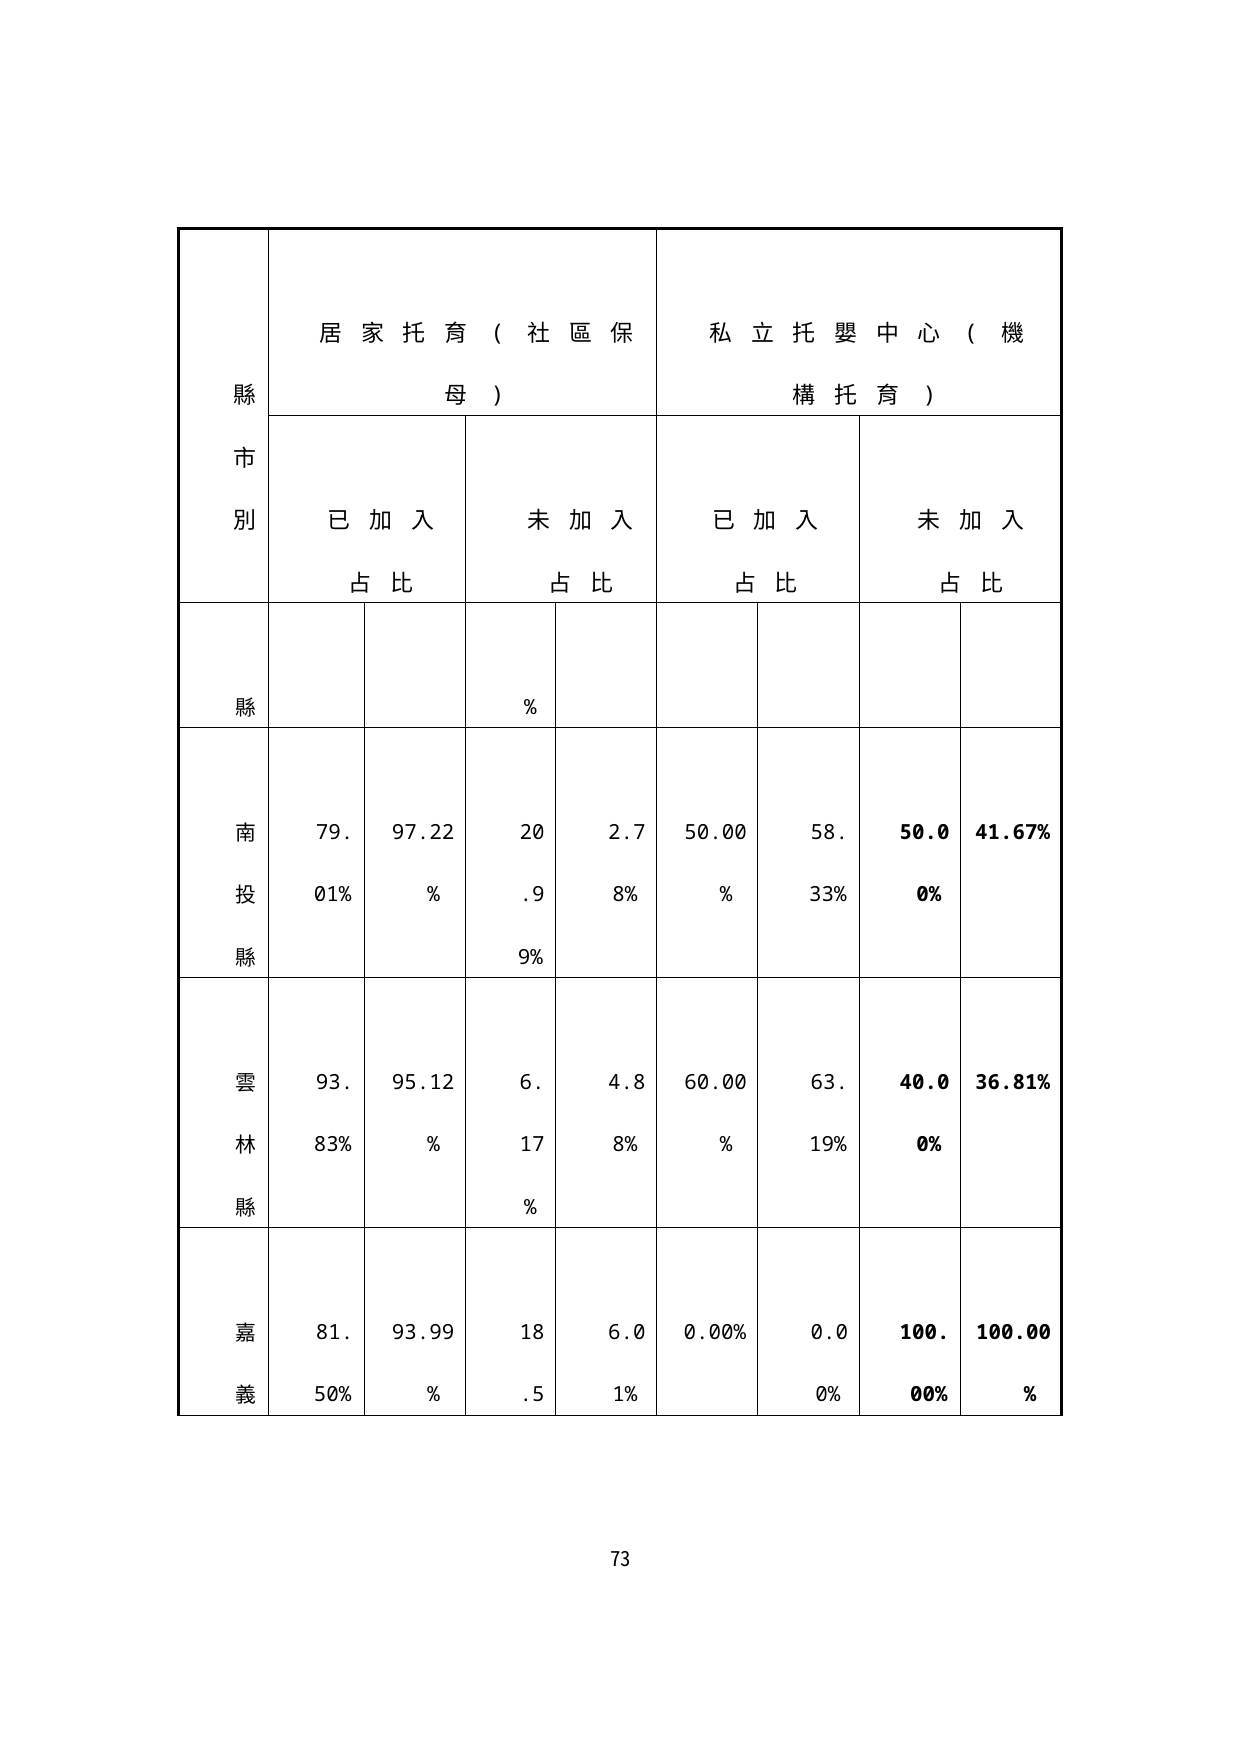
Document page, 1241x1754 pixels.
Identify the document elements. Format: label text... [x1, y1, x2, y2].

table_cell [758, 603, 859, 727]
table_cell 縣 [180, 603, 268, 727]
table_cell 36.81% [961, 978, 1060, 1227]
table_cell 20.99% [466, 728, 555, 977]
table_cell 40.00% [860, 978, 960, 1227]
table_header 縣市別 [180, 230, 268, 602]
table_cell 18.5 [466, 1228, 555, 1415]
table_cell 63.19% [758, 978, 859, 1227]
table_cell 60.00% [657, 978, 757, 1227]
table_cell 0.00% [758, 1228, 859, 1415]
table_cell 79.01% [269, 728, 364, 977]
table_cell 已加入占比 [269, 416, 465, 602]
table_cell 嘉義 [180, 1228, 268, 1415]
table_cell 2.78% [556, 728, 656, 977]
table_cell [556, 603, 656, 727]
table_cell 南投縣 [180, 728, 268, 977]
table_cell 未加入占比 [466, 416, 656, 602]
table_cell 95.12% [365, 978, 465, 1227]
table_cell 50.00% [657, 728, 757, 977]
table_cell 58.33% [758, 728, 859, 977]
table_cell 已加入占比 [657, 416, 859, 602]
table_cell 93.99% [365, 1228, 465, 1415]
table_cell 100.00% [860, 1228, 960, 1415]
table_header 居家托育(社區保母) [269, 230, 656, 415]
table_cell 4.88% [556, 978, 656, 1227]
table_cell 雲林縣 [180, 978, 268, 1227]
table_cell [961, 603, 1060, 727]
table_cell 50.00% [860, 728, 960, 977]
table_cell 97.22% [365, 728, 465, 977]
table_header 私立托嬰中心(機構托育) [657, 230, 1060, 415]
table_cell 93.83% [269, 978, 364, 1227]
table_cell [365, 603, 465, 727]
table_cell 未加入占比 [860, 416, 1060, 602]
table_cell 6.01% [556, 1228, 656, 1415]
table_cell 6.17% [466, 978, 555, 1227]
table_cell 100.00% [961, 1228, 1060, 1415]
table_cell [860, 603, 960, 727]
table_cell 0.00% [657, 1228, 757, 1415]
table_cell % [466, 603, 555, 727]
table_cell 41.67% [961, 728, 1060, 977]
table_cell 81.50% [269, 1228, 364, 1415]
table_cell [657, 603, 757, 727]
table_cell [269, 603, 364, 727]
